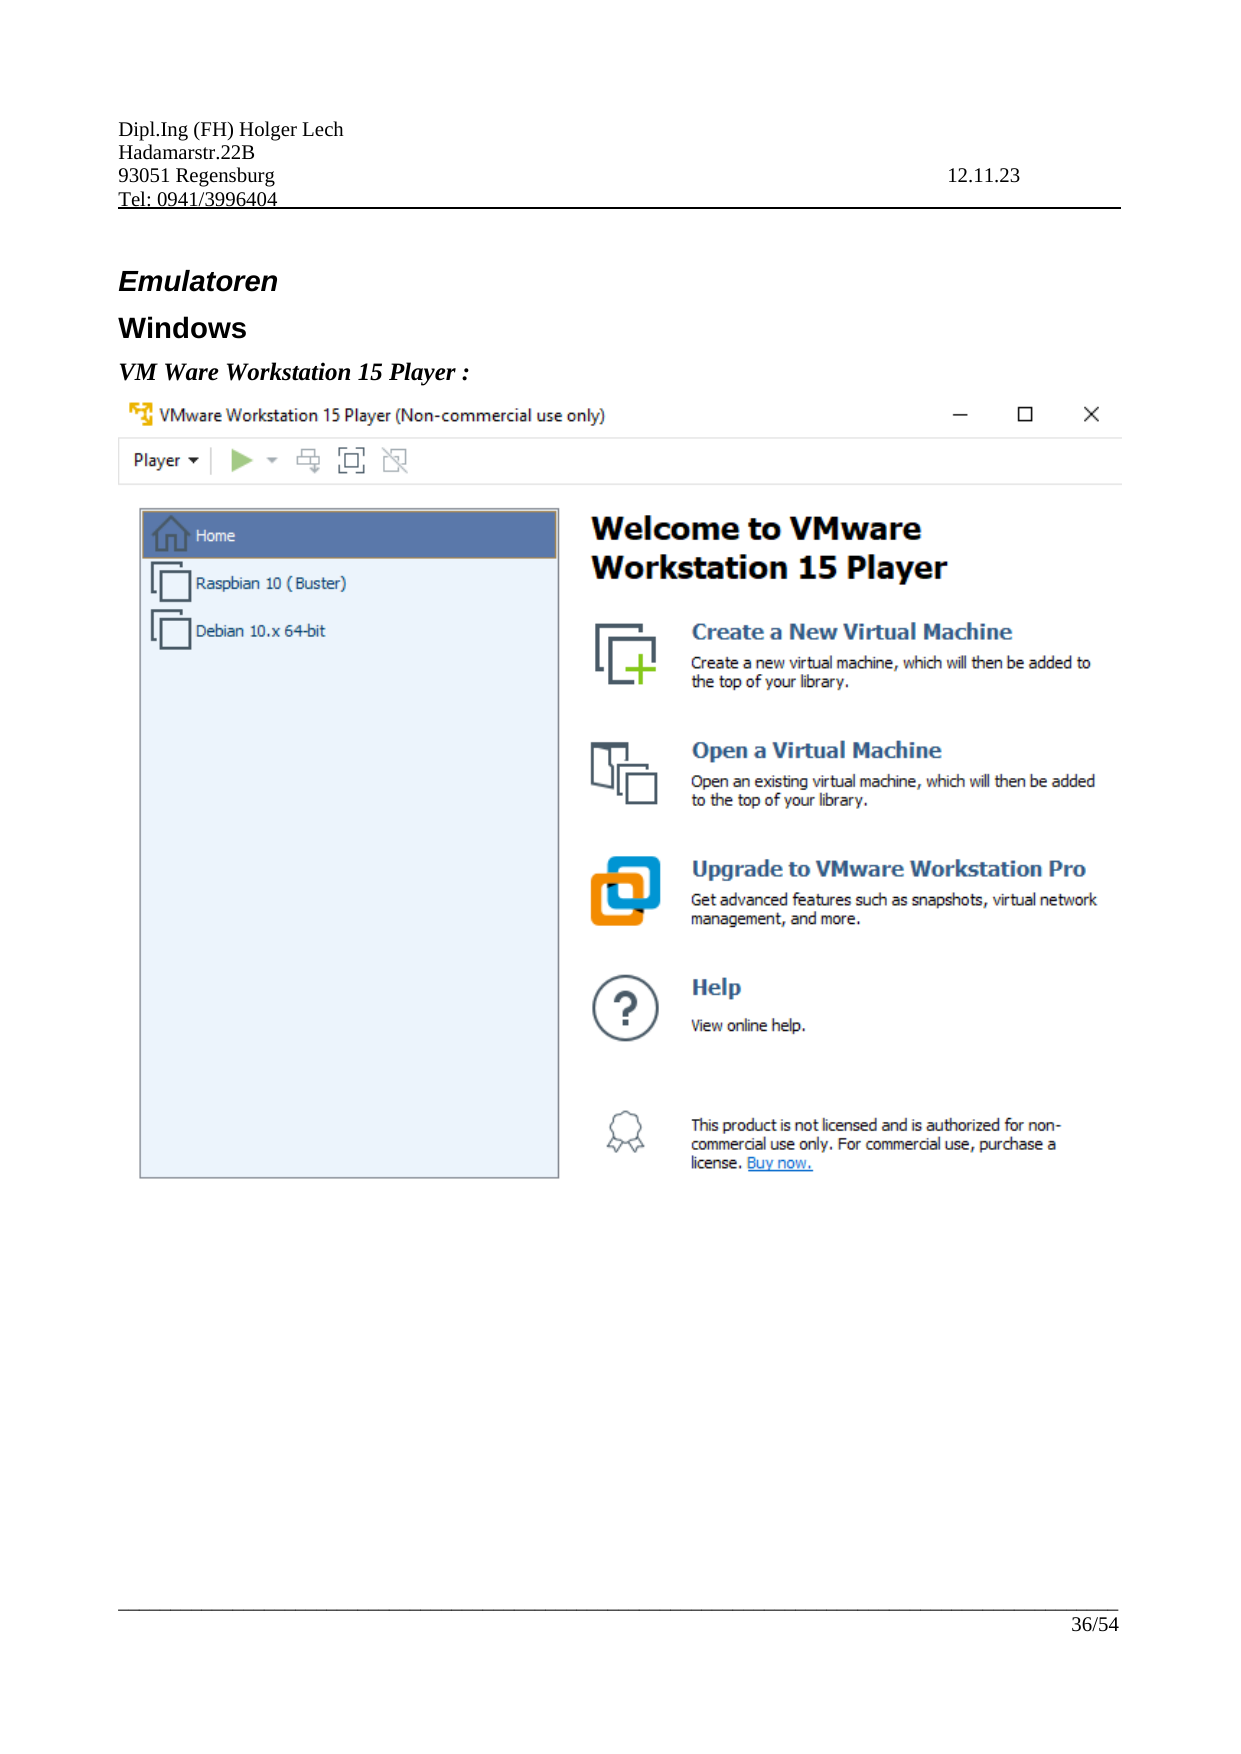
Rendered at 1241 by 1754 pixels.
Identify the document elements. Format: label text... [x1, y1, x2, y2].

subtitle Emulatoren [118, 265, 1122, 298]
picture [118, 397, 1122, 1199]
subtitle Windows [118, 312, 1122, 345]
text VM Ware Workstation 15 Player : [118, 358, 1122, 385]
